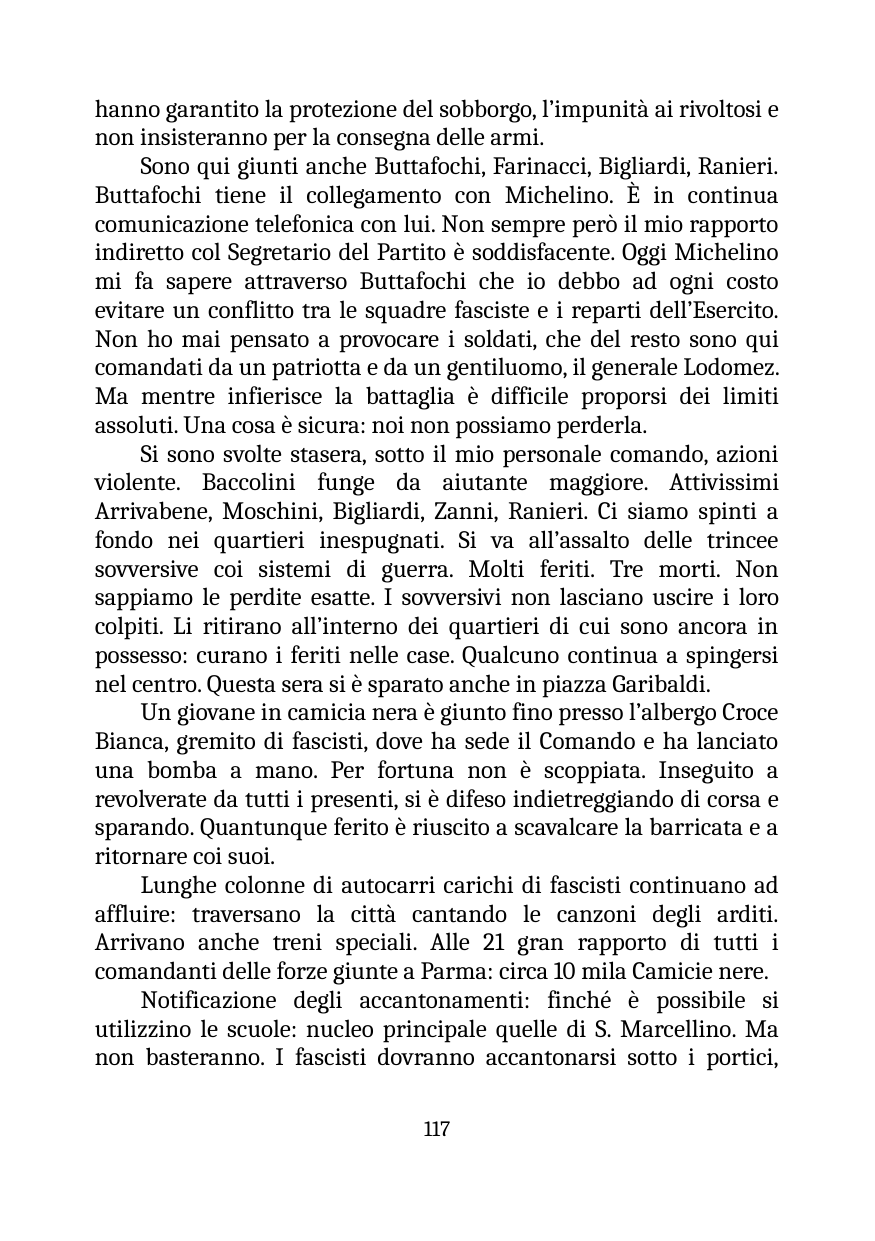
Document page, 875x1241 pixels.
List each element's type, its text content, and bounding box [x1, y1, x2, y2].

text Lunghe colonne di autocarri carichi di fascisti continuano ad affluire: traversano la città cantando le canzoni degli arditi. Arrivano anche treni speciali. Alle 21 gran rapporto di tutti i comandanti delle forze giunte a Parma: circa 10 mila Camicie nere. [94, 871, 779, 986]
text Si sono svolte stasera, sotto il mio personale comando, azioni violente. Baccolini funge da aiutante maggiore. Attivissimi Arrivabene, Moschini, Bigliardi, Zanni, Ranieri. Ci siamo spinti a fondo nei quartieri inespugnati. Si va all’assalto delle trincee sovversive coi sistemi di guerra. Molti feriti. Tre morti. Non sappiamo le perdite esatte. I sovversivi non lasciano uscire i loro colpiti. Li ritirano all’interno dei quartieri di cui sono ancora in possesso: curano i feriti nelle case. Qualcuno continua a spingersi nel centro. Questa sera si è sparato anche in piazza Garibaldi. [94, 439, 779, 698]
text Notificazione degli accantonamenti: finché è possibile si utilizzino le scuole: nucleo principale quelle di S. Marcellino. Ma non basteranno. I fascisti dovranno accantonarsi sotto i portici, [94, 986, 779, 1072]
text hanno garantito la protezione del sobborgo, l’impunità ai rivoltosi e non insisteranno per la consegna delle armi. [94, 94, 779, 152]
text Un giovane in camicia nera è giunto fino presso l’albergo Croce Bianca, gremito di fascisti, dove ha sede il Comando e ha lanciato una bomba a mano. Per fortuna non è scoppiata. Inseguito a revolverate da tutti i presenti, si è difeso indietreggiando di corsa e sparando. Quantunque ferito è riuscito a scavalcare la barricata e a ritornare coi suoi. [94, 698, 779, 871]
text Sono qui giunti anche Buttafochi, Farinacci, Bigliardi, Ranieri. Buttafochi tiene il collegamento con Michelino. È in continua comunicazione telefonica con lui. Non sempre però il mio rapporto indiretto col Segretario del Partito è soddisfacente. Oggi Michelino mi fa sapere attraverso Buttafochi che io debbo ad ogni costo evitare un conflitto tra le squadre fasciste e i reparti dell’Esercito. Non ho mai pensato a provocare i soldati, che del resto sono qui comandati da un patriotta e da un gentiluomo, il generale Lodomez. Ma mentre infierisce la battaglia è difficile proporsi dei limiti assoluti. Una cosa è sicura: noi non possiamo perderla. [94, 152, 779, 439]
